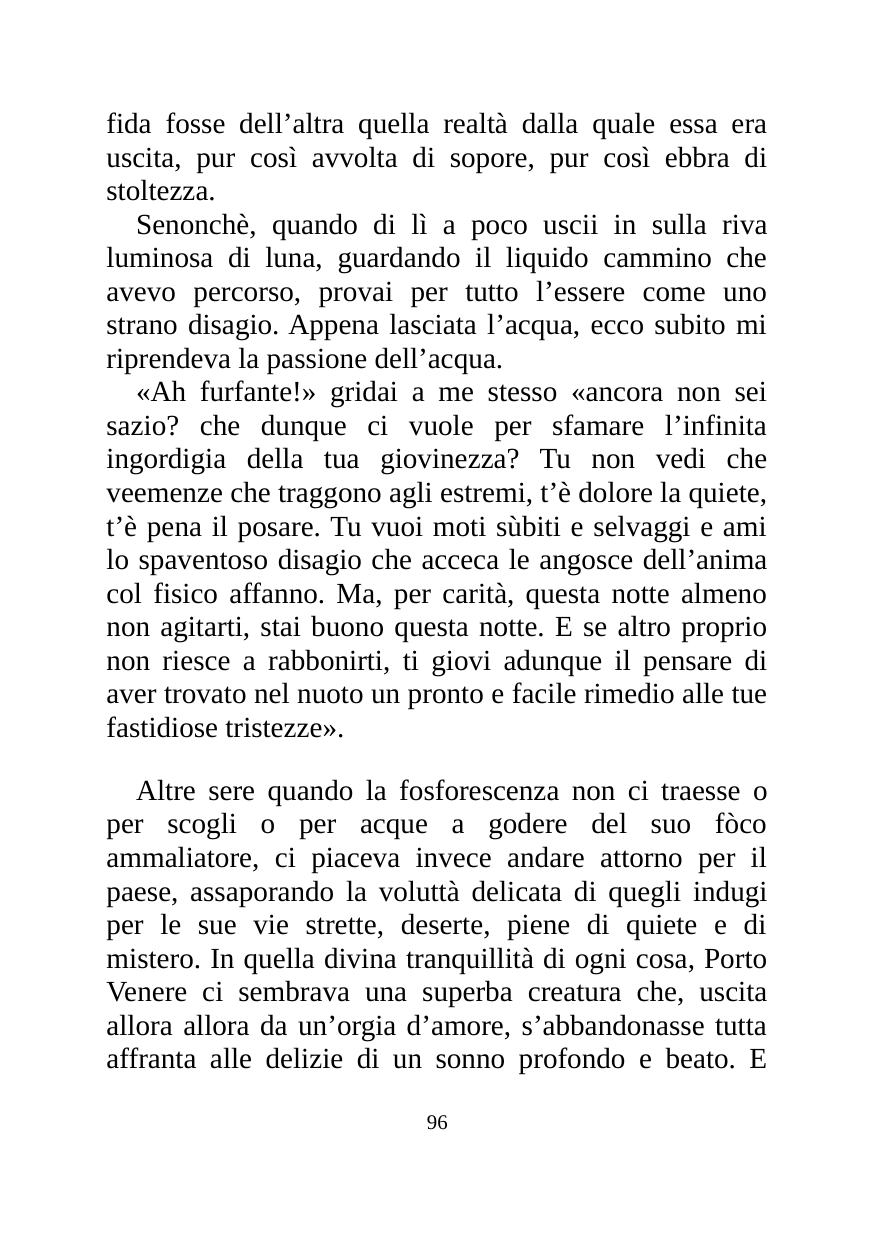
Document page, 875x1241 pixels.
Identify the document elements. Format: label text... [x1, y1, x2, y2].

text Altre sere quando la fosforescenza non ci traesse o per scogli o per acque a godere del suo fòco ammaliatore, ci piaceva invece andare attorno per il paese, assaporando la voluttà delicata di quegli indugi per le sue vie strette, deserte, piene di quiete e di mistero. In quella divina tranquillità di ogni cosa, Porto Venere ci sembrava una superba creatura che, uscita allora allora da un’orgia d’amore, s’abbandonasse tutta affranta alle delizie di un sonno profondo e beato. E [106, 773, 768, 1075]
text fida fosse dell’altra quella realtà dalla quale essa era uscita, pur così avvolta di sopore, pur così ebbra di stoltezza. [106, 106, 768, 207]
text Senonchè, quando di lì a poco uscii in sulla riva luminosa di luna, guardando il liquido cammino che avevo percorso, provai per tutto l’essere come uno strano disagio. Appena lasciata l’acqua, ecco subito mi riprendeva la passione dell’acqua. [106, 207, 768, 374]
text «Ah furfante!» gridai a me stesso «ancora non sei sazio? che dunque ci vuole per sfamare l’infinita ingordigia della tua giovinezza? Tu non vedi che veemenze che traggono agli estremi, t’è dolore la quiete, t’è pena il posare. Tu vuoi moti sùbiti e selvaggi e ami lo spaventoso disagio che acceca le angosce dell’anima col fisico affanno. Ma, per carità, questa notte almeno non agitarti, stai buono questa notte. E se altro proprio non riesce a rabbonirti, ti giovi adunque il pensare di aver trovato nel nuoto un pronto e facile rimedio alle tue fastidiose tristezze». [106, 374, 768, 743]
